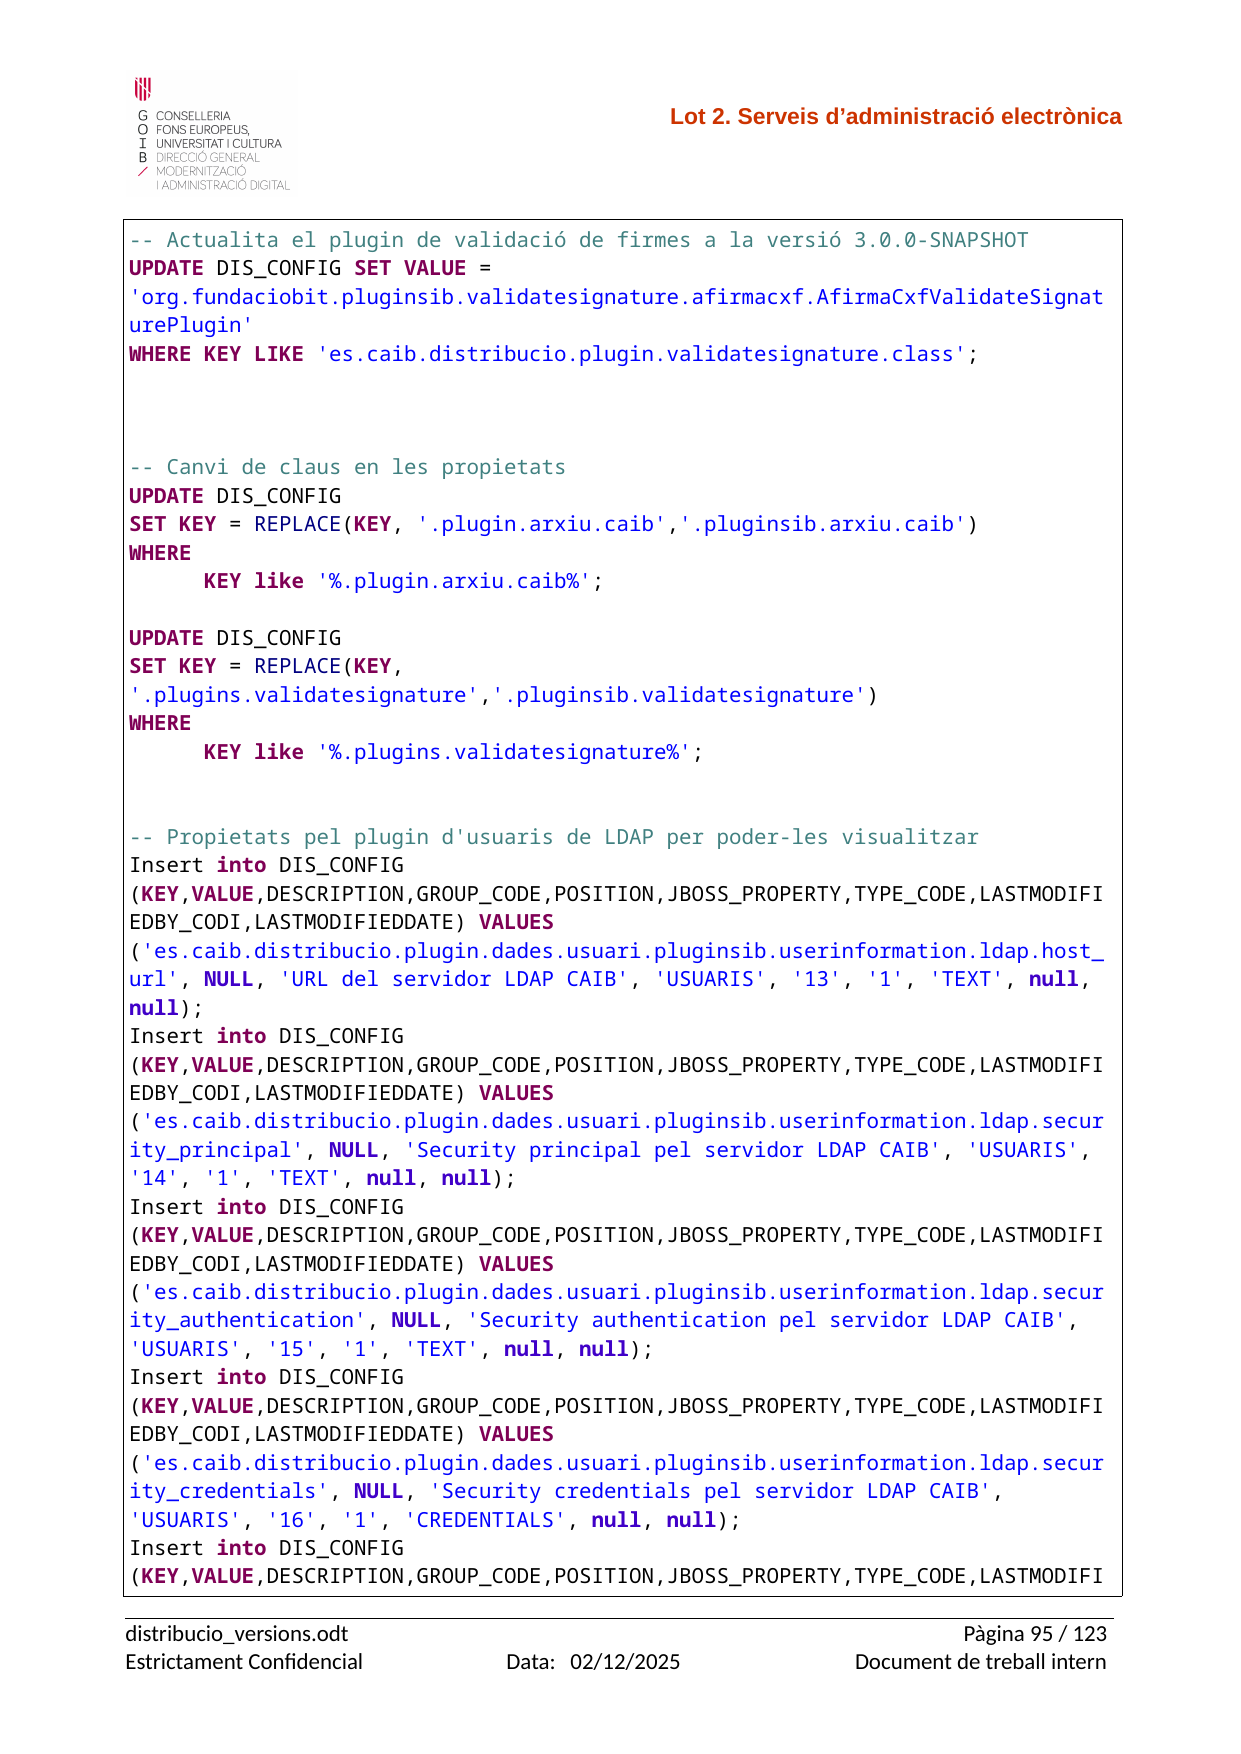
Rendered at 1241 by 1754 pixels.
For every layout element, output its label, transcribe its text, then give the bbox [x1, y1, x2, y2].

table_header -- Actualita el plugin de validació de firmes a la versió 3.0.0-SNAPSHOT UPDATE DIS_CONFIG SET VALUE = 'org.fundaciobit.pluginsib.validatesignature.afirmacxf.AfirmaCxfValidateSignaturePlugin' WHERE KEY LIKE 'es.caib.distribucio.plugin.validatesignature.class'; -- Canvi de claus en les propietats UPDATE DIS_CONFIG SET KEY = REPLACE(KEY, '.plugin.arxiu.caib','.pluginsib.arxiu.caib') WHERE KEY like '%.plugin.arxiu.caib%'; UPDATE DIS_CONFIG SET KEY = REPLACE(KEY, '.plugins.validatesignature','.pluginsib.validatesignature') WHERE KEY like '%.plugins.validatesignature%'; -- Propietats pel plugin d'usuaris de LDAP per poder-les visualitzar Insert into DIS_CONFIG (KEY,VALUE,DESCRIPTION,GROUP_CODE,POSITION,JBOSS_PROPERTY,TYPE_CODE,LASTMODIFIEDBY_CODI,LASTMODIFIEDDATE) VALUES ('es.caib.distribucio.plugin.dades.usuari.pluginsib.userinformation.ldap.host_url', NULL, 'URL del servidor LDAP CAIB', 'USUARIS', '13', '1', 'TEXT', null, null); Insert into DIS_CONFIG (KEY,VALUE,DESCRIPTION,GROUP_CODE,POSITION,JBOSS_PROPERTY,TYPE_CODE,LASTMODIFIEDBY_CODI,LASTMODIFIEDDATE) VALUES ('es.caib.distribucio.plugin.dades.usuari.pluginsib.userinformation.ldap.security_principal', NULL, 'Security principal pel servidor LDAP CAIB', 'USUARIS', '14', '1', 'TEXT', null, null); Insert into DIS_CONFIG (KEY,VALUE,DESCRIPTION,GROUP_CODE,POSITION,JBOSS_PROPERTY,TYPE_CODE,LASTMODIFIEDBY_CODI,LASTMODIFIEDDATE) VALUES ('es.caib.distribucio.plugin.dades.usuari.pluginsib.userinformation.ldap.security_authentication', NULL, 'Security authentication pel servidor LDAP CAIB', 'USUARIS', '15', '1', 'TEXT', null, null); Insert into DIS_CONFIG (KEY,VALUE,DESCRIPTION,GROUP_CODE,POSITION,JBOSS_PROPERTY,TYPE_CODE,LASTMODIFIEDBY_CODI,LASTMODIFIEDDATE) VALUES ('es.caib.distribucio.plugin.dades.usuari.pluginsib.userinformation.ldap.security_credentials', NULL, 'Security credentials pel servidor LDAP CAIB', 'USUARIS', '16', '1', 'CREDENTIALS', null, null); Insert into DIS_CONFIG (KEY,VALUE,DESCRIPTION,GROUP_CODE,POSITION,JBOSS_PROPERTY,TYPE_CODE,LASTMODIFI [124, 220, 1122, 1596]
picture [126, 70, 299, 197]
